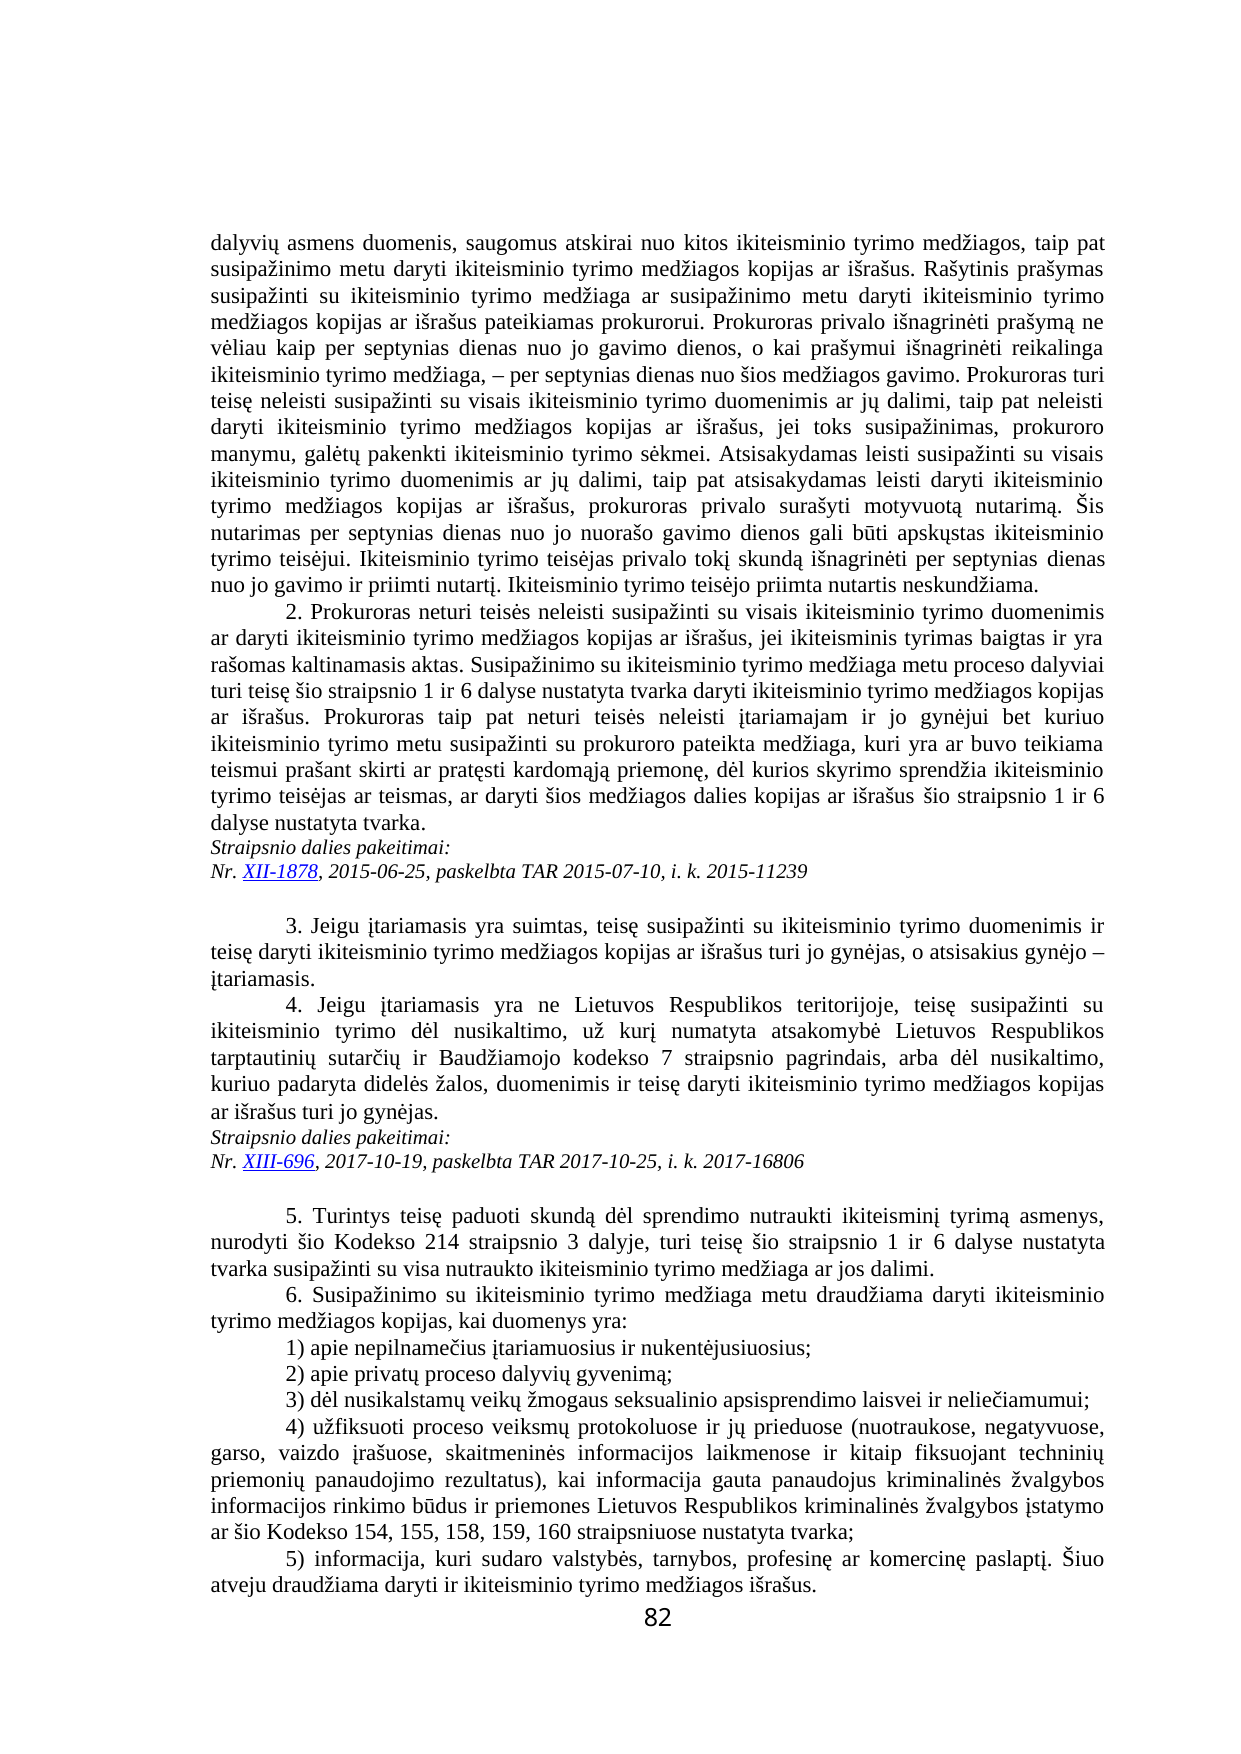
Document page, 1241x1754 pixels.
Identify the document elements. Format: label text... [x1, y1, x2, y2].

text 4. Jeigu įtariamasis yra ne Lietuvos Respublikos teritorijoje, teisę susipažinti su ikiteisminio tyrimo dėl nusikaltimo, už kurį numatyta atsakomybė Lietuvos Respublikos tarptautinių sutarčių ir Baudžiamojo kodekso 7 straipsnio pagrindais, arba dėl nusikaltimo, kuriuo padaryta didelės žalos, duomenimis ir teisę daryti ikiteisminio tyrimo medžiagos kopijas ar išrašus turi jo gynėjas. [210, 991, 1105, 1125]
text dalyvių asmens duomenis, saugomus atskirai nuo kitos ikiteisminio tyrimo medžiagos, taip pat susipažinimo metu daryti ikiteisminio tyrimo medžiagos kopijas ar išrašus. Rašytinis prašymas susipažinti su ikiteisminio tyrimo medžiaga ar susipažinimo metu daryti ikiteisminio tyrimo medžiagos kopijas ar išrašus pateikiamas prokurorui. Prokuroras privalo išnagrinėti prašymą ne vėliau kaip per septynias dienas nuo jo gavimo dienos, o kai prašymui išnagrinėti reikalinga ikiteisminio tyrimo medžiaga, – per septynias dienas nuo šios medžiagos gavimo. Prokuroras turi teisę neleisti susipažinti su visais ikiteisminio tyrimo duomenimis ar jų dalimi, taip pat neleisti daryti ikiteisminio tyrimo medžiagos kopijas ar išrašus, jei toks susipažinimas, prokuroro manymu, galėtų pakenkti ikiteisminio tyrimo sėkmei. Atsisakydamas leisti susipažinti su visais ikiteisminio tyrimo duomenimis ar jų dalimi, taip pat atsisakydamas leisti daryti ikiteisminio tyrimo medžiagos kopijas ar išrašus, prokuroras privalo surašyti motyvuotą nutarimą. Šis nutarimas per septynias dienas nuo jo nuorašo gavimo dienos gali būti apskųstas ikiteisminio tyrimo teisėjui. Ikiteisminio tyrimo teisėjas privalo tokį skundą išnagrinėti per septynias dienas nuo jo gavimo ir priimti nutartį. Ikiteisminio tyrimo teisėjo priimta nutartis neskundžiama. [210, 229, 1105, 598]
text 3. Jeigu įtariamasis yra suimtas, teisę susipažinti su ikiteisminio tyrimo duomenimis ir teisę daryti ikiteisminio tyrimo medžiagos kopijas ar išrašus turi jo gynėjas, o atsisakius gynėjo – įtariamasis. [210, 912, 1105, 991]
text 4) užfiksuoti proceso veiksmų protokoluose ir jų prieduose (nuotraukose, negatyvuose, garso, vaizdo įrašuose, skaitmeninės informacijos laikmenose ir kitaip fiksuojant techninių priemonių panaudojimo rezultatus), kai informacija gauta panaudojus kriminalinės žvalgybos informacijos rinkimo būdus ir priemones Lietuvos Respublikos kriminalinės žvalgybos įstatymo ar šio Kodekso 154, 155, 158, 159, 160 straipsniuose nustatyta tvarka; [210, 1413, 1105, 1545]
text Nr. XII-1878, 2015-06-25, paskelbta TAR 2015-07-10, i. k. 2015-11239 [210, 859, 1105, 883]
text Straipsnio dalies pakeitimai: [210, 1125, 1105, 1149]
text Nr. XIII-696, 2017-10-19, paskelbta TAR 2017-10-25, i. k. 2017-16806 [210, 1149, 1105, 1173]
text 2. Prokuroras neturi teisės neleisti susipažinti su visais ikiteisminio tyrimo duomenimis ar daryti ikiteisminio tyrimo medžiagos kopijas ar išrašus, jei ikiteisminis tyrimas baigtas ir yra rašomas kaltinamasis aktas. Susipažinimo su ikiteisminio tyrimo medžiaga metu proceso dalyviai turi teisę šio straipsnio 1 ir 6 dalyse nustatyta tvarka daryti ikiteisminio tyrimo medžiagos kopijas ar išrašus. Prokuroras taip pat neturi teisės neleisti įtariamajam ir jo gynėjui bet kuriuo ikiteisminio tyrimo metu susipažinti su prokuroro pateikta medžiaga, kuri yra ar buvo teikiama teismui prašant skirti ar pratęsti kardomąją priemonę, dėl kurios skyrimo sprendžia ikiteisminio tyrimo teisėjas ar teismas, ar daryti šios medžiagos dalies kopijas ar išrašus šio straipsnio 1 ir 6 dalyse nustatyta tvarka. [210, 598, 1105, 835]
text 5) informacija, kuri sudaro valstybės, tarnybos, profesinę ar komercinę paslaptį. Šiuo atveju draudžiama daryti ir ikiteisminio tyrimo medžiagos išrašus. [210, 1545, 1105, 1597]
text 3) dėl nusikalstamų veikų žmogaus seksualinio apsisprendimo laisvei ir neliečiamumui; [210, 1387, 1105, 1413]
text 1) apie nepilnamečius įtariamuosius ir nukentėjusiuosius; [210, 1334, 1105, 1360]
text 2) apie privatų proceso dalyvių gyvenimą; [210, 1360, 1105, 1387]
text 6. Susipažinimo su ikiteisminio tyrimo medžiaga metu draudžiama daryti ikiteisminio tyrimo medžiagos kopijas, kai duomenys yra: [210, 1281, 1105, 1334]
text Straipsnio dalies pakeitimai: [210, 835, 1105, 859]
text 5. Turintys teisę paduoti skundą dėl sprendimo nutraukti ikiteisminį tyrimą asmenys, nurodyti šio Kodekso 214 straipsnio 3 dalyje, turi teisę šio straipsnio 1 ir 6 dalyse nustatyta tvarka susipažinti su visa nutraukto ikiteisminio tyrimo medžiaga ar jos dalimi. [210, 1202, 1105, 1281]
